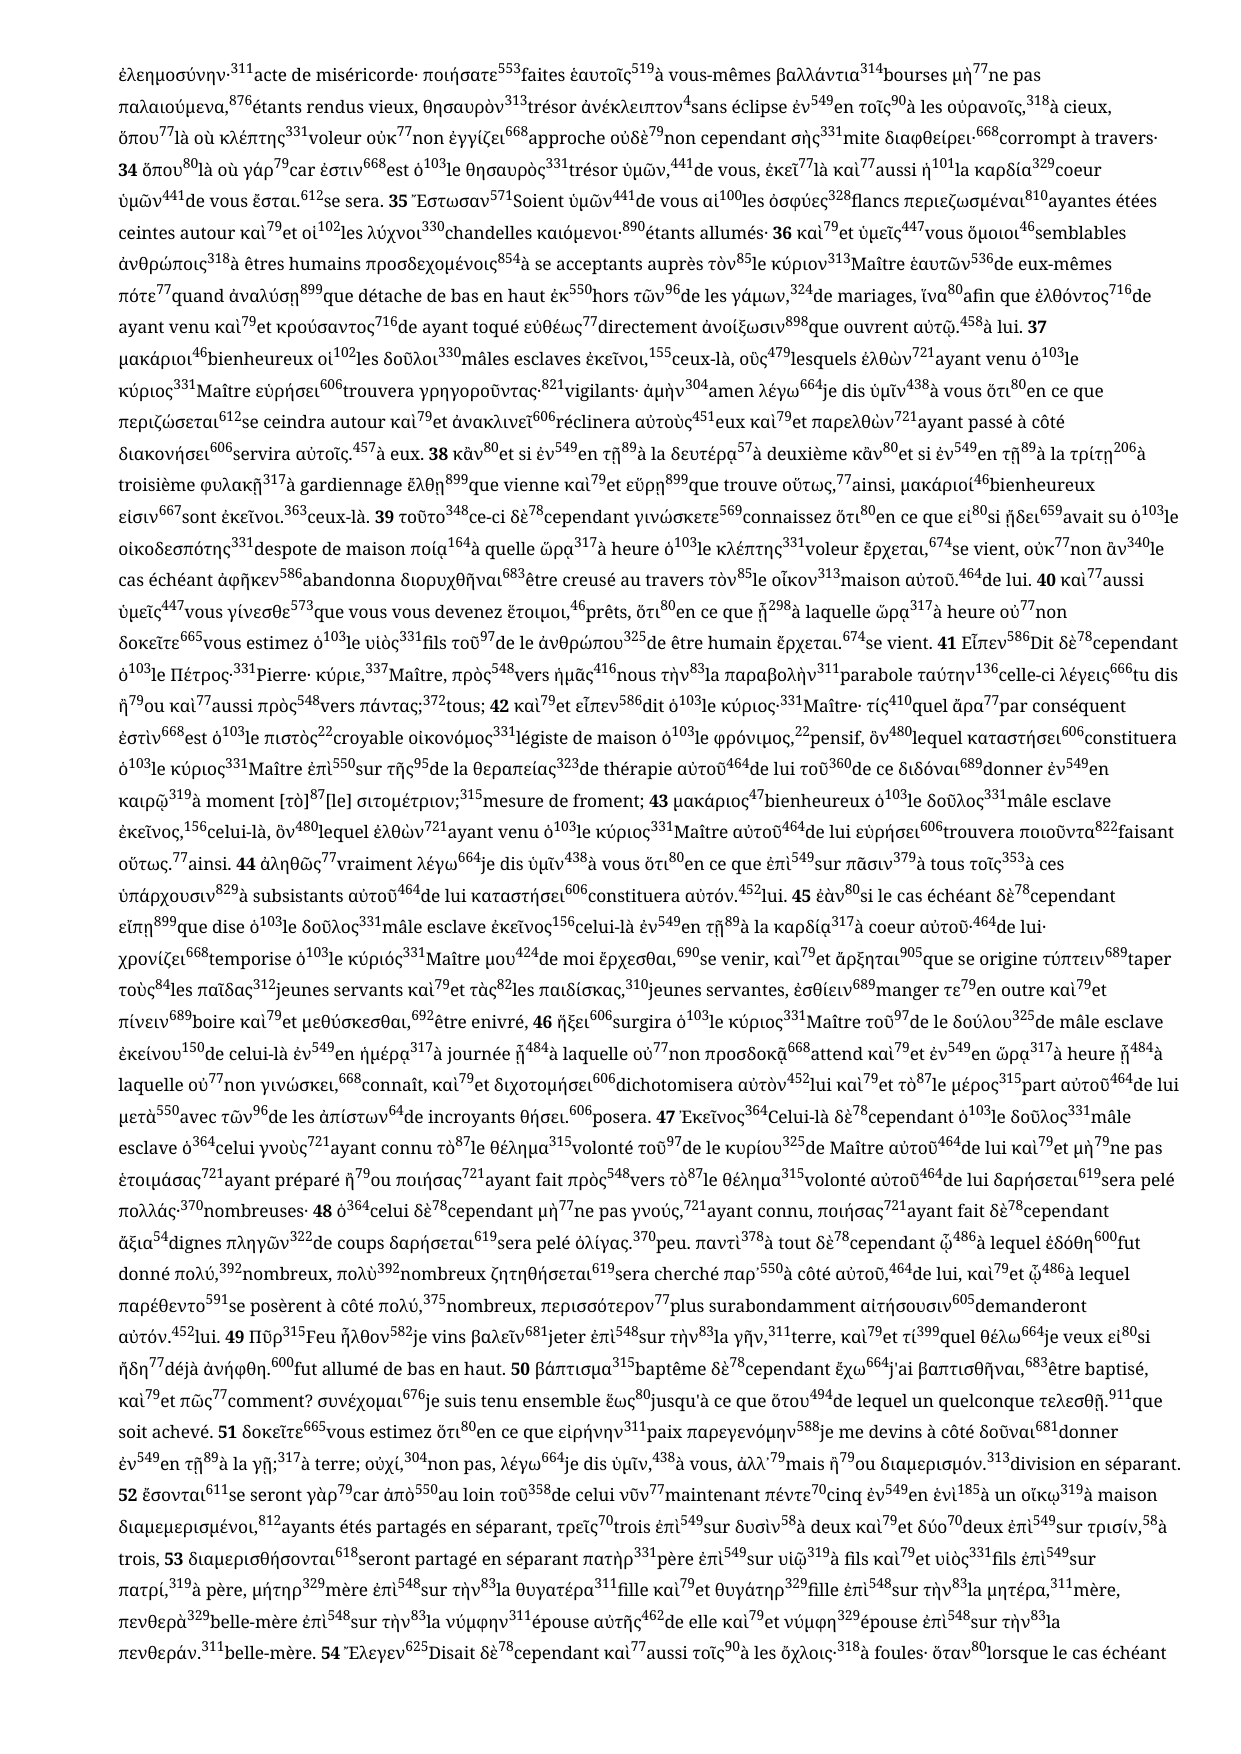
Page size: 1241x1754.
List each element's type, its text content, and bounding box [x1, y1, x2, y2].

text 1 Ἐν549En οἷς485à lesquels ἐπισυναχθεισῶν751de ayantes étées rassemblées τῶν94de les μυριάδων322de myriades τοῦ97de le ὄχλου,325de foule, ὥστε80de sorte que καταπατεῖν689piétiner de haut en bas ἀλλήλους,501les uns les autres, ἤρξατο592se origina λέγειν689dire πρὸς548vers τοὺς84les μαθητὰς312disciples αὐτοῦ464de lui πρῶτον·77premièrement· προσέχετε569attenez ἑαυτοῖς519à vous-mêmes ἀπὸ550au loin τῆς95de la ζύμης,323de levain, ἥτις496laquelle une quelconque ἐστὶν668est ὑπόκρισις,329hypocrisie, τῶν96de les Φαρισαίων.324de Pharisiens. 2 Οὐδὲν392Aucun δὲ78cependant συγκεκαλυμμένον815ayant été couvert avec ἐστὶν668est ὃ500lequel οὐκ77non ἀποκαλυφθήσεται619sera découvert καὶ79et κρυπτὸν73caché ὃ500lequel οὐ77non γνωσθήσεται.619sera connu. 3 ἀνθ᾽550contre ὧν493de lesquels ὅσα481autant lesquels ἐν549en τῇ89à la σκοτίᾳ317à ténèbre εἴπατε583vous dîtes ἐν549en τῷ93à le φωτὶ321à lumière ἀκουσθήσεται,619sera écouté, καὶ79et ὃ482lequel πρὸς548vers τὸ87le οὖς315oreille ἐλαλήσατε583vous bavardâtes ἐν549en τοῖς92à les ταμείοις320à celliers κηρυχθήσεται619sera annoncé ἐπὶ550sur τῶν98de les δωμάτων.326de dômes. 4 Λέγω664Je dis δὲ78cependant ὑμῖν438à vous τοῖς90à les φίλοις58à amis μου,424de moi, μὴ77ne pas φοβηθῆτε562soyez effrayés ἀπὸ550au loin τῶν357de ceux ἀποκτεινόντων833de tuants catégoriquement τὸ87le σῶμα315corps καὶ79et μετὰ548après ταῦτα347ces-ci μὴ77ne pas ἐχόντων833de ayants περισσότερόν55plus surabondant τι271un quelconque ποιῆσαι.681faire. 5 ὑποδείξω602je montrerai en dessous δὲ78cependant ὑμῖν438à vous τίνα397quel φοβηθῆτε·908que vous soyez effrayé· φοβήθητε562soyez effrayés τὸν346celui μετὰ548après τὸ348ce ἀποκτεῖναι681tuer catégoriquement ἔχοντα822ayant ἐξουσίαν311autorité ἐμβαλεῖν681jeter au dedans εἰς548envers τὴν83la γέενναν.311géhenne. ναὶ304oui λέγω664je dis ὑμῖν,438à vous, τοῦτον346celui-ci φοβήθητε.562soyez effrayés. 6 οὐχὶ340non pas πέντε198cinq στρουθία332moineaux πωλοῦνται679sont troqués ἀσσαρίων326de assarions δύο;192de deux; καὶ79et ἓν73un ἐξ550hors αὐτῶν465de eux οὐκ77non ἔστιν668est ἐπιλελησμένον815ayant été omis en plus ἐνώπιον552en devant τοῦ97de le θεοῦ.325de Dieu. 7 ἀλλὰ79mais καὶ77aussi αἱ100les τρίχες328cheveux τῆς95de la κεφαλῆς323de tête ὑμῶν441de vous πᾶσαι387toutes ἠρίθμηνται.653ont été nombrés. μὴ77ne pas φοβεῖσθε·573que vous vous effrayez· πολλῶν282de nombreux στρουθίων326de moineaux διαφέρετε.665vous différez. 8 Λέγω664Je dis δὲ78cependant ὑμῖν,438à vous, πᾶς390tout ὃς498lequel ἂν340le cas échéant ὁμολογήσῃ899que avoue ἐν549en ἐμοὶ420à moi ἔμπροσθεν552en devers τῶν96de les ἀνθρώπων,324de êtres humains, καὶ77aussi ὁ103le υἱὸς331fils τοῦ97de le ἀνθρώπου325de être humain ὁμολογήσει606avouera ἐν549en αὐτῷ458à lui ἔμπροσθεν552en devers τῶν96de les ἀγγέλων324de messagers τοῦ97de le θεοῦ·325de Dieu· 9 ὁ364celui δὲ78cependant ἀρνησάμενός740se ayant nié με417moi ἐνώπιον552en devant τῶν96de les ἀνθρώπων324de êtres humains ἀπαρνηθήσεται619sera nié au loin ἐνώπιον552en devant τῶν96de les ἀγγέλων324de messagers τοῦ97de le θεοῦ.325de Dieu. 10 Καὶ79Et πᾶς390tout ὃς498lequel ἐρεῖ606dira λόγον313discours εἰς548envers τὸν85le υἱὸν313fils τοῦ97de le ἀνθρώπου,325de être humain, ἀφεθήσεται619sera abandonné αὐτῷ·458à lui· τῷ352à celui δὲ78cependant εἰς548envers τὸ87le ἅγιον6saint πνεῦμα315souffle βλασφημήσαντι713à ayant blasphémé οὐκ77non ἀφεθήσεται.619sera abandonné. 11 Ὅταν80Lorsque le cas échéant δὲ78cependant εἰσφέρωσιν920que importent ὑμᾶς436vous ἐπὶ548sur τὰς82les συναγωγὰς310synagogues καὶ79et τὰς82les ἀρχὰς310origines καὶ79et τὰς82les ἐξουσίας,310autorités, μὴ77ne pas μεριμνήσητε896que vous inquiétiez πῶς77comment? ἢ79ou τί399quel ἀπολογήσησθε902que vous vous apologisiez ἢ79ou τί399quel εἴπητε·896que vous disiez· 12 τὸ105le γὰρ79car ἅγιον24saint πνεῦμα333souffle διδάξει606enseignera ὑμᾶς436vous ἐν549en αὐτῇ142à même τῇ89à la ὥρᾳ317à heure ἃ481lesquels δεῖ668attache de lien εἰπεῖν.681dire. 13 Εἶπεν586Dit δέ78cependant τις390un quelconque ἐκ550hors τοῦ97de le ὄχλου325de foule αὐτῷ·458à lui· διδάσκαλε,337enseignant, εἰπὲ554dis τῷ91à le ἀδελφῷ319à frère μου424de moi μερίσασθαι682se partager μετ᾽550avec ἐμοῦ424de moi τὴν83la κληρονομίαν.311héritage. 14 ὁ469celui δὲ78cependant εἶπεν586dit αὐτῷ·458à lui· ἄνθρωπε,337être humain, τίς410quel με417moi κατέστησεν586constitua κριτὴν313juge ἢ79ou μεριστὴν313partageur ἐφ᾽548sur ὑμᾶς;436vous; 15 Εἶπεν586Dit δὲ78cependant πρὸς548vers αὐτούς·451eux· ὁρᾶτε569voyez καὶ79et φυλάσσεσθε573que vous vous gardiennez ἀπὸ550au loin πάσης279de toute πλεονεξίας,323de cupidité, ὅτι80en ce que οὐκ77non ἐν549en τῷ354à ce περισσεύειν689surabonder τινὶ378à un quelconque ἡ101la ζωὴ329vie αὐτοῦ464de lui ἐστιν668est ἐκ550hors τῶν359de ces ὑπαρχόντων835de subsistants αὐτῷ.458à lui. 16 Εἶπεν586Dit δὲ78cependant παραβολὴν311parabole πρὸς548vers αὐτοὺς451eux λέγων·840disant· ἀνθρώπου325de être humain τινὸς281de un quelconque πλουσίου16de riche εὐφόρησεν586colporta bien ἡ101la χώρα.329région. 17 καὶ79et διελογίζετο631se calculait au-travers ἐν549en ἑαυτῷ533à lui-même λέγων·840disant· τί399quel ποιήσω,895que je fasse, ὅτι80en ce que οὐκ77non ἔχω664j'ai ποῦ77où? συνάξω602je mènerai ensemble τοὺς84les καρπούς312fruits μου;424de moi; 18 καὶ79et εἶπεν·586dit· τοῦτο348ce-ci ποιήσω,602je ferai, καθελῶ602je saisirai du haut vers le bas μου424de moi τὰς82les ἀποθήκας310granges καὶ79et μείζονας50plus grandes οἰκοδομήσω602j'édifierai en maison καὶ79et συνάξω602je mènerai ensemble ἐκεῖ77là πάντα269tout τὸν85le σῖτον313froment καὶ79et τὰ86les ἀγαθά54bons μου424de moi 19 καὶ79et ἐρῶ602je dirai τῇ89à la ψυχῇ317à âme μου·424de moi· ψυχή,335âme, ἔχεις666tu as πολλὰ270nombreux ἀγαθὰ54bons κείμενα850se couchants εἰς548envers ἔτη314ans πολλά·270nombreux· ἀναπαύου,574te pause de bas en haut, φάγε,554mange, πίε,554bois, εὐφραίνου.578sois réjoui. 20 εἶπεν586dit δὲ78cependant αὐτῷ458à lui ὁ103le θεός·331Dieu· ἄφρων,76insensé, ταύτῃ142à celle-ci τῇ89à la νυκτὶ317à nuit τὴν83la ψυχήν311âme σου442de toi ἀπαιτοῦσιν667redemandent au loin ἀπὸ550au loin σοῦ·442de toi· ἃ481lesquels δὲ78cependant ἡτοίμασας,584tu préparas, τίνι401à quel ἔσται;612se sera; 21 οὕτως77ainsi ὁ364celui θησαυρίζων840thésaurisant ἑαυτῷ533à lui-même καὶ79et μὴ77ne pas εἰς548envers θεὸν313Dieu πλουτῶν.840étant riche. 22 Εἶπεν586Dit δὲ78cependant πρὸς548vers τοὺς84les μαθητὰς312disciples [αὐτοῦ]·464[de lui]· διὰ548par le fait de τοῦτο348ce-ci λέγω664je dis ὑμῖν·438à vous· μὴ77ne pas μεριμνᾶτε569inquiétez τῇ249à la ψυχῇ317à âme τί399quel φάγητε,896que vous mangiez, μηδὲ79ni cependant τῷ93à le σώματι321à corps τί399quel ἐνδύσησθε.902que vous vous envêtiez. 23 ἡ261la γὰρ79car ψυχὴ329âme πλεῖόν49plus nombreusement ἐστιν668est τῆς95de la τροφῆς323de nourriture καὶ79et τὸ105le σῶμα333corps τοῦ99de le ἐνδύματος.327de vêtement. 24 κατανοήσατε553intelligez contre τοὺς84les κόρακας312corbeaux ὅτι80en ce que οὐ77non σπείρουσιν667sèment οὐδὲ79non cependant θερίζουσιν,667moissonnent, οἷς485à lesquels οὐκ77non ἔστιν668est ταμεῖον333cellier οὐδὲ79non cependant ἀποθήκη,329grange, καὶ79et ὁ103le θεὸς331Dieu τρέφει668nourrit αὐτούς·451eux· πόσῳ402à combien grand? μᾶλλον77davantage ὑμεῖς447vous διαφέρετε665vous différez τῶν98de les πετεινῶν.326de volatiles. 25 τίς410quel δὲ78cependant ἐξ550hors ὑμῶν441de vous μεριμνῶν840inquiétant δύναται674se peut ἐπὶ548sur τὴν83la ἡλικίαν311âge αὐτοῦ464de lui προσθεῖναι681apposer πῆχυν;313coudée; 26 εἰ80si οὖν79donc οὐδὲ77non cependant ἐλάχιστον55moindre δύνασθε,671vous vous pouvez, τί399quel περὶ550autour τῶν98de les λοιπῶν385de restants μεριμνᾶτε;665vous inquiétez; 27 κατανοήσατε553intelligez contre τὰ86les κρίνα314lis πῶς77comment? αὐξάνει·668croît· οὐ77non κοπιᾷ668peine οὐδὲ79non cependant νήθει·668file· λέγω664je dis δὲ78cependant ὑμῖν,438à vous, οὐδὲ77non cependant Σολομὼν331Solomon ἐν549en πάσῃ273à toute τῇ89à la δόξῃ317à gloire αὐτοῦ464de lui περιεβάλετο592se entoura ὡς80comme ἓν73un τούτων.359de ces-ci. 28 εἰ80si δὲ78cependant ἐν549en ἀγρῷ319à champ τὸν85le χόρτον313herbe ὄντα822étant σήμερον77aujourd'hui καὶ79et αὔριον77demain εἰς548envers κλίβανον313clibanus βαλλόμενον875étant jeté ὁ103le θεὸς331Dieu οὕτως77ainsi ἀμφιέζει,668revêt autour, πόσῳ402à combien grand? μᾶλλον77davantage ὑμᾶς,436vous, ὀλιγόπιστοι.75de petites croyances. 29 καὶ77aussi ὑμεῖς447vous μὴ77ne pas ζητεῖτε569cherchez τί399quel φάγητε896que vous mangiez καὶ79et τί399quel πίητε896que vous buviez καὶ79et μὴ77ne pas μετεωρίζεσθε·577soyez élevés haut· 30 ταῦτα347ces-ci γὰρ79car πάντα270tous τὰ104les ἔθνη332ethnies τοῦ97de le κόσμου325de monde ἐπιζητοῦσιν,667cherchent davantage, ὑμῶν441de vous δὲ78cependant ὁ103le πατὴρ331père οἶδεν642a su ὅτι80en ce que χρῄζετε665vous avez besoin τούτων.359de ces-ci. 31 πλὴν79toutefois ζητεῖτε569cherchez τὴν83la βασιλείαν311royauté αὐτοῦ,464de lui, καὶ79et ταῦτα365ces-ci προστεθήσεται619sera apposé ὑμῖν.438à vous. 32 Μὴ77Ne pas φοβοῦ,574te effraie, τὸ111le μικρὸν28petit ποίμνιον,339troupeau de berger, ὅτι80en ce que εὐδόκησεν586estima en bien ὁ103le πατὴρ331père ὑμῶν441de vous δοῦναι681donner ὑμῖν438à vous τὴν83la βασιλείαν.311royauté. 33 Πωλήσατε553Troquez τὰ347ces ὑπάρχοντα823subsistants ὑμῶν441de vous καὶ79et δότε553donnez ἐλεημοσύνην·311acte de miséricorde· ποιήσατε553faites ἑαυτοῖς519à vous-mêmes βαλλάντια314bourses μὴ77ne pas παλαιούμενα,876étants rendus vieux, θησαυρὸν313trésor ἀνέκλειπτον4sans éclipse ἐν549en τοῖς90à les οὐρανοῖς,318à cieux, ὅπου77là où κλέπτης331voleur οὐκ77non ἐγγίζει668approche οὐδὲ79non cependant σὴς331mite διαφθείρει·668corrompt à travers· 34 ὅπου80là où γάρ79car ἐστιν668est ὁ103le θησαυρὸς331trésor ὑμῶν,441de vous, ἐκεῖ77là καὶ77aussi ἡ101la καρδία329coeur ὑμῶν441de vous ἔσται.612se sera. 35 Ἔστωσαν571Soient ὑμῶν441de vous αἱ100les ὀσφύες328flancs περιεζωσμέναι810ayantes étées ceintes autour καὶ79et οἱ102les λύχνοι330chandelles καιόμενοι·890étants allumés· 36 καὶ79et ὑμεῖς447vous ὅμοιοι46semblables ἀνθρώποις318à êtres humains προσδεχομένοις854à se acceptants auprès τὸν85le κύριον313Maître ἑαυτῶν536de eux-mêmes πότε77quand ἀναλύσῃ899que détache de bas en haut ἐκ550hors τῶν96de les γάμων,324de mariages, ἵνα80afin que ἐλθόντος716de ayant venu καὶ79et κρούσαντος716de ayant toqué εὐθέως77directement ἀνοίξωσιν898que ouvrent αὐτῷ.458à lui. 37 μακάριοι46bienheureux οἱ102les δοῦλοι330mâles esclaves ἐκεῖνοι,155ceux-là, οὓς479lesquels ἐλθὼν721ayant venu ὁ103le κύριος331Maître εὑρήσει606trouvera γρηγοροῦντας·821vigilants· ἀμὴν304amen λέγω664je dis ὑμῖν438à vous ὅτι80en ce que περιζώσεται612se ceindra autour καὶ79et ἀνακλινεῖ606réclinera αὐτοὺς451eux καὶ79et παρελθὼν721ayant passé à côté διακονήσει606servira αὐτοῖς.457à eux. 38 κἂν80et si ἐν549en τῇ89à la δευτέρᾳ57à deuxième κἂν80et si ἐν549en τῇ89à la τρίτῃ206à troisième φυλακῇ317à gardiennage ἔλθῃ899que vienne καὶ79et εὕρῃ899que trouve οὕτως,77ainsi, μακάριοί46bienheureux εἰσιν667sont ἐκεῖνοι.363ceux-là. 39 τοῦτο348ce-ci δὲ78cependant γινώσκετε569connaissez ὅτι80en ce que εἰ80si ᾔδει659avait su ὁ103le οἰκοδεσπότης331despote de maison ποίᾳ164à quelle ὥρᾳ317à heure ὁ103le κλέπτης331voleur ἔρχεται,674se vient, οὐκ77non ἂν340le cas échéant ἀφῆκεν586abandonna διορυχθῆναι683être creusé au travers τὸν85le οἶκον313maison αὐτοῦ.464de lui. 40 καὶ77aussi ὑμεῖς447vous γίνεσθε573que vous vous devenez ἕτοιμοι,46prêts, ὅτι80en ce que ᾗ298à laquelle ὥρᾳ317à heure οὐ77non δοκεῖτε665vous estimez ὁ103le υἱὸς331fils τοῦ97de le ἀνθρώπου325de être humain ἔρχεται.674se vient. 41 Εἶπεν586Dit δὲ78cependant ὁ103le Πέτρος·331Pierre· κύριε,337Maître, πρὸς548vers ἡμᾶς416nous τὴν83la παραβολὴν311parabole ταύτην136celle-ci λέγεις666tu dis ἢ79ou καὶ77aussi πρὸς548vers πάντας;372tous; 42 καὶ79et εἶπεν586dit ὁ103le κύριος·331Maître· τίς410quel ἄρα77par conséquent ἐστὶν668est ὁ103le πιστὸς22croyable οἰκονόμος331légiste de maison ὁ103le φρόνιμος,22pensif, ὃν480lequel καταστήσει606constituera ὁ103le κύριος331Maître ἐπὶ550sur τῆς95de la θεραπείας323de thérapie αὐτοῦ464de lui τοῦ360de ce διδόναι689donner ἐν549en καιρῷ319à moment [τὸ]87[le] σιτομέτριον;315mesure de froment; 43 μακάριος47bienheureux ὁ103le δοῦλος331mâle esclave ἐκεῖνος,156celui-là, ὃν480lequel ἐλθὼν721ayant venu ὁ103le κύριος331Maître αὐτοῦ464de lui εὑρήσει606trouvera ποιοῦντα822faisant οὕτως.77ainsi. 44 ἀληθῶς77vraiment λέγω664je dis ὑμῖν438à vous ὅτι80en ce que ἐπὶ549sur πᾶσιν379à tous τοῖς353à ces ὑπάρχουσιν829à subsistants αὐτοῦ464de lui καταστήσει606constituera αὐτόν.452lui. 45 ἐὰν80si le cas échéant δὲ78cependant εἴπῃ899que dise ὁ103le δοῦλος331mâle esclave ἐκεῖνος156celui-là ἐν549en τῇ89à la καρδίᾳ317à coeur αὐτοῦ·464de lui· χρονίζει668temporise ὁ103le κύριός331Maître μου424de moi ἔρχεσθαι,690se venir, καὶ79et ἄρξηται905que se origine τύπτειν689taper τοὺς84les παῖδας312jeunes servants καὶ79et τὰς82les παιδίσκας,310jeunes servantes, ἐσθίειν689manger τε79en outre καὶ79et πίνειν689boire καὶ79et μεθύσκεσθαι,692être enivré, 46 ἥξει606surgira ὁ103le κύριος331Maître τοῦ97de le δούλου325de mâle esclave ἐκείνου150de celui-là ἐν549en ἡμέρᾳ317à journée ᾗ484à laquelle οὐ77non προσδοκᾷ668attend καὶ79et ἐν549en ὥρᾳ317à heure ᾗ484à laquelle οὐ77non γινώσκει,668connaît, καὶ79et διχοτομήσει606dichotomisera αὐτὸν452lui καὶ79et τὸ87le μέρος315part αὐτοῦ464de lui μετὰ550avec τῶν96de les ἀπίστων64de incroyants θήσει.606posera. 47 Ἐκεῖνος364Celui-là δὲ78cependant ὁ103le δοῦλος331mâle esclave ὁ364celui γνοὺς721ayant connu τὸ87le θέλημα315volonté τοῦ97de le κυρίου325de Maître αὐτοῦ464de lui καὶ79et μὴ79ne pas ἑτοιμάσας721ayant préparé ἢ79ou ποιήσας721ayant fait πρὸς548vers τὸ87le θέλημα315volonté αὐτοῦ464de lui δαρήσεται619sera pelé πολλάς·370nombreuses· 48 ὁ364celui δὲ78cependant μὴ77ne pas γνούς,721ayant connu, ποιήσας721ayant fait δὲ78cependant ἄξια54dignes πληγῶν322de coups δαρήσεται619sera pelé ὀλίγας.370peu. παντὶ378à tout δὲ78cependant ᾧ486à lequel ἐδόθη600fut donné πολύ,392nombreux, πολὺ392nombreux ζητηθήσεται619sera cherché παρ᾽550à côté αὐτοῦ,464de lui, καὶ79et ᾧ486à lequel παρέθεντο591se posèrent à côté πολύ,375nombreux, περισσότερον77plus surabondamment αἰτήσουσιν605demanderont αὐτόν.452lui. 49 Πῦρ315Feu ἦλθον582je vins βαλεῖν681jeter ἐπὶ548sur τὴν83la γῆν,311terre, καὶ79et τί399quel θέλω664je veux εἰ80si ἤδη77déjà ἀνήφθη.600fut allumé de bas en haut. 50 βάπτισμα315baptême δὲ78cependant ἔχω664j'ai βαπτισθῆναι,683être baptisé, καὶ79et πῶς77comment? συνέχομαι676je suis tenu ensemble ἕως80jusqu'à ce que ὅτου494de lequel un quelconque τελεσθῇ.911que soit achevé. 51 δοκεῖτε665vous estimez ὅτι80en ce que εἰρήνην311paix παρεγενόμην588je me devins à côté δοῦναι681donner ἐν549en τῇ89à la γῇ;317à terre; οὐχί,304non pas, λέγω664je dis ὑμῖν,438à vous, ἀλλ᾽79mais ἢ79ou διαμερισμόν.313division en séparant. 52 ἔσονται611se seront γὰρ79car ἀπὸ550au loin τοῦ358de celui νῦν77maintenant πέντε70cinq ἐν549en ἑνὶ185à un οἴκῳ319à maison διαμεμερισμένοι,812ayants étés partagés en séparant, τρεῖς70trois ἐπὶ549sur δυσὶν58à deux καὶ79et δύο70deux ἐπὶ549sur τρισίν,58à trois, 53 διαμερισθήσονται618seront partagé en séparant πατὴρ331père ἐπὶ549sur υἱῷ319à fils καὶ79et υἱὸς331fils ἐπὶ549sur πατρί,319à père, μήτηρ329mère ἐπὶ548sur τὴν83la θυγατέρα311fille καὶ79et θυγάτηρ329fille ἐπὶ548sur τὴν83la μητέρα,311mère, πενθερὰ329belle-mère ἐπὶ548sur τὴν83la νύμφην311épouse αὐτῆς462de elle καὶ79et νύμφη329épouse ἐπὶ548sur τὴν83la πενθεράν.311belle-mère. 54 Ἔλεγεν625Disait δὲ78cependant καὶ77aussi τοῖς90à les ὄχλοις·318à foules· ὅταν80lorsque le cas échéant ἴδητε896que vous voyiez [τὴν]83[la] νεφέλην311nuée ἀνατέλλουσαν820levante de bas en haut ἐπὶ550sur δυσμῶν,322de couchants, εὐθέως77directement λέγετε665vous dites ὅτι80en ce que ὄμβρος331averse ἔρχεται,674se vient, καὶ79et γίνεται674se devient οὕτως·77ainsi· 55 καὶ79et ὅταν80lorsque le cas échéant νότον313sud πνέοντα,822soufflant, λέγετε665vous dites ὅτι80en ce que καύσων331canicule ἔσται,612se sera, καὶ79et γίνεται.674se devient. 56 ὑποκριταί,336hypocrites, τὸ87le πρόσωπον315face τοῦ97de le οὐρανοῦ325de ciel καὶ79et τῆς95de la γῆς323de terre οἴδατε639vous avez su δοκιμάζειν,689éprouver, τὸν85le καιρὸν313moment δὲ78cependant τοῦτον138celui-ci πῶς77comment? οὐκ77non οἴδατε639vous avez su δοκιμάζειν;689éprouver; 57 Τί399Quel δὲ78cependant καὶ77aussi ἀφ᾽550au loin ἑαυτῶν521de vous-mêmes οὐ77non κρίνετε665vous jugez τὸ482ce δίκαιον;55juste; 58 ὡς80comme γὰρ79car ὑπάγεις666tu diriges en arrière μετὰ550avec τοῦ97de le ἀντιδίκου325de adversaire σου442de toi ἐπ᾽548sur ἄρχοντα,313chef, ἐν549en τῇ89à la ὁδῷ317à chemin δὸς554donne ἐργασίαν311travaillance ἀπηλλάχθαι688avoir été débarrassé ἀπ᾽550au loin αὐτοῦ,464de lui, μήποτε80de peur que κατασύρῃ921que traîne de haut en bas σε437toi πρὸς548vers τὸν85le κριτήν,313juge, καὶ79et ὁ103le κριτής331juge σε437toi παραδώσει606livrera τῷ91à le πράκτορι,319à exécuteur, καὶ79et ὁ103le πράκτωρ331exécuteur σε437toi βαλεῖ606jettera εἰς548envers φυλακήν.311gardiennage. 59 λέγω664je dis σοι,439à toi, οὐ77non μὴ77ne pas ἐξέλθῃς897que tu sortes ἐκεῖθεν,77de là, ἕως80jusqu'à ce que καὶ77aussi τὸ87le ἔσχατον204dernier λεπτὸν315petite pièce ἀποδῷς.897que tu redonnes. [118, 59, 1181, 1665]
